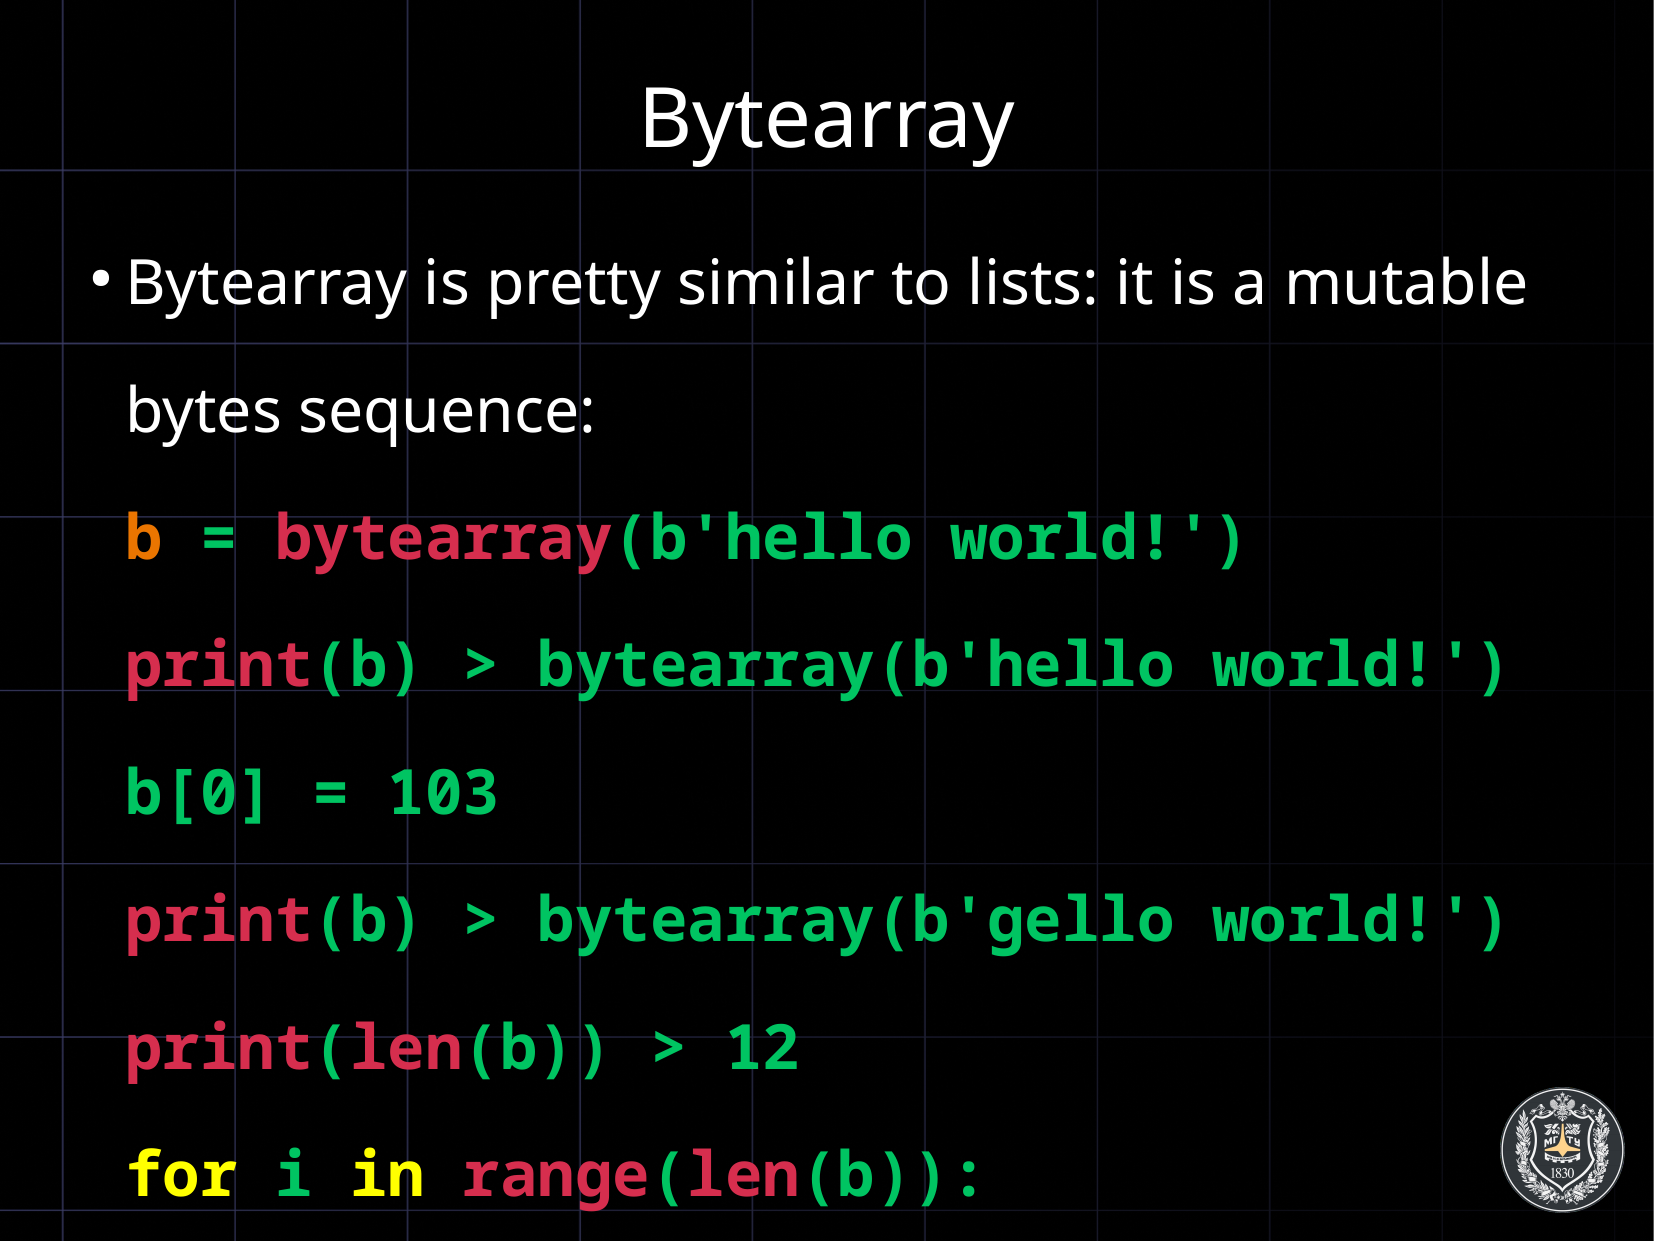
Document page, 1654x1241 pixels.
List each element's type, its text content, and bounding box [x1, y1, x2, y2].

picture [0, 0, 1654, 1241]
title Bytearray [82, 37, 1571, 187]
text_box Bytearray is pretty similar to lists: it is a mutable bytes sequence: b = bytearray(b'hello world!') print(b) > bytearray(b'hello world!') b[0] = 103 print(b) > bytearray(b'gello world!') print(len(b)) > 12 for i in range(len(b)): b[i] += i print(b) > bytearray(b'hfnos%}vzun,') [75, 187, 1576, 1234]
